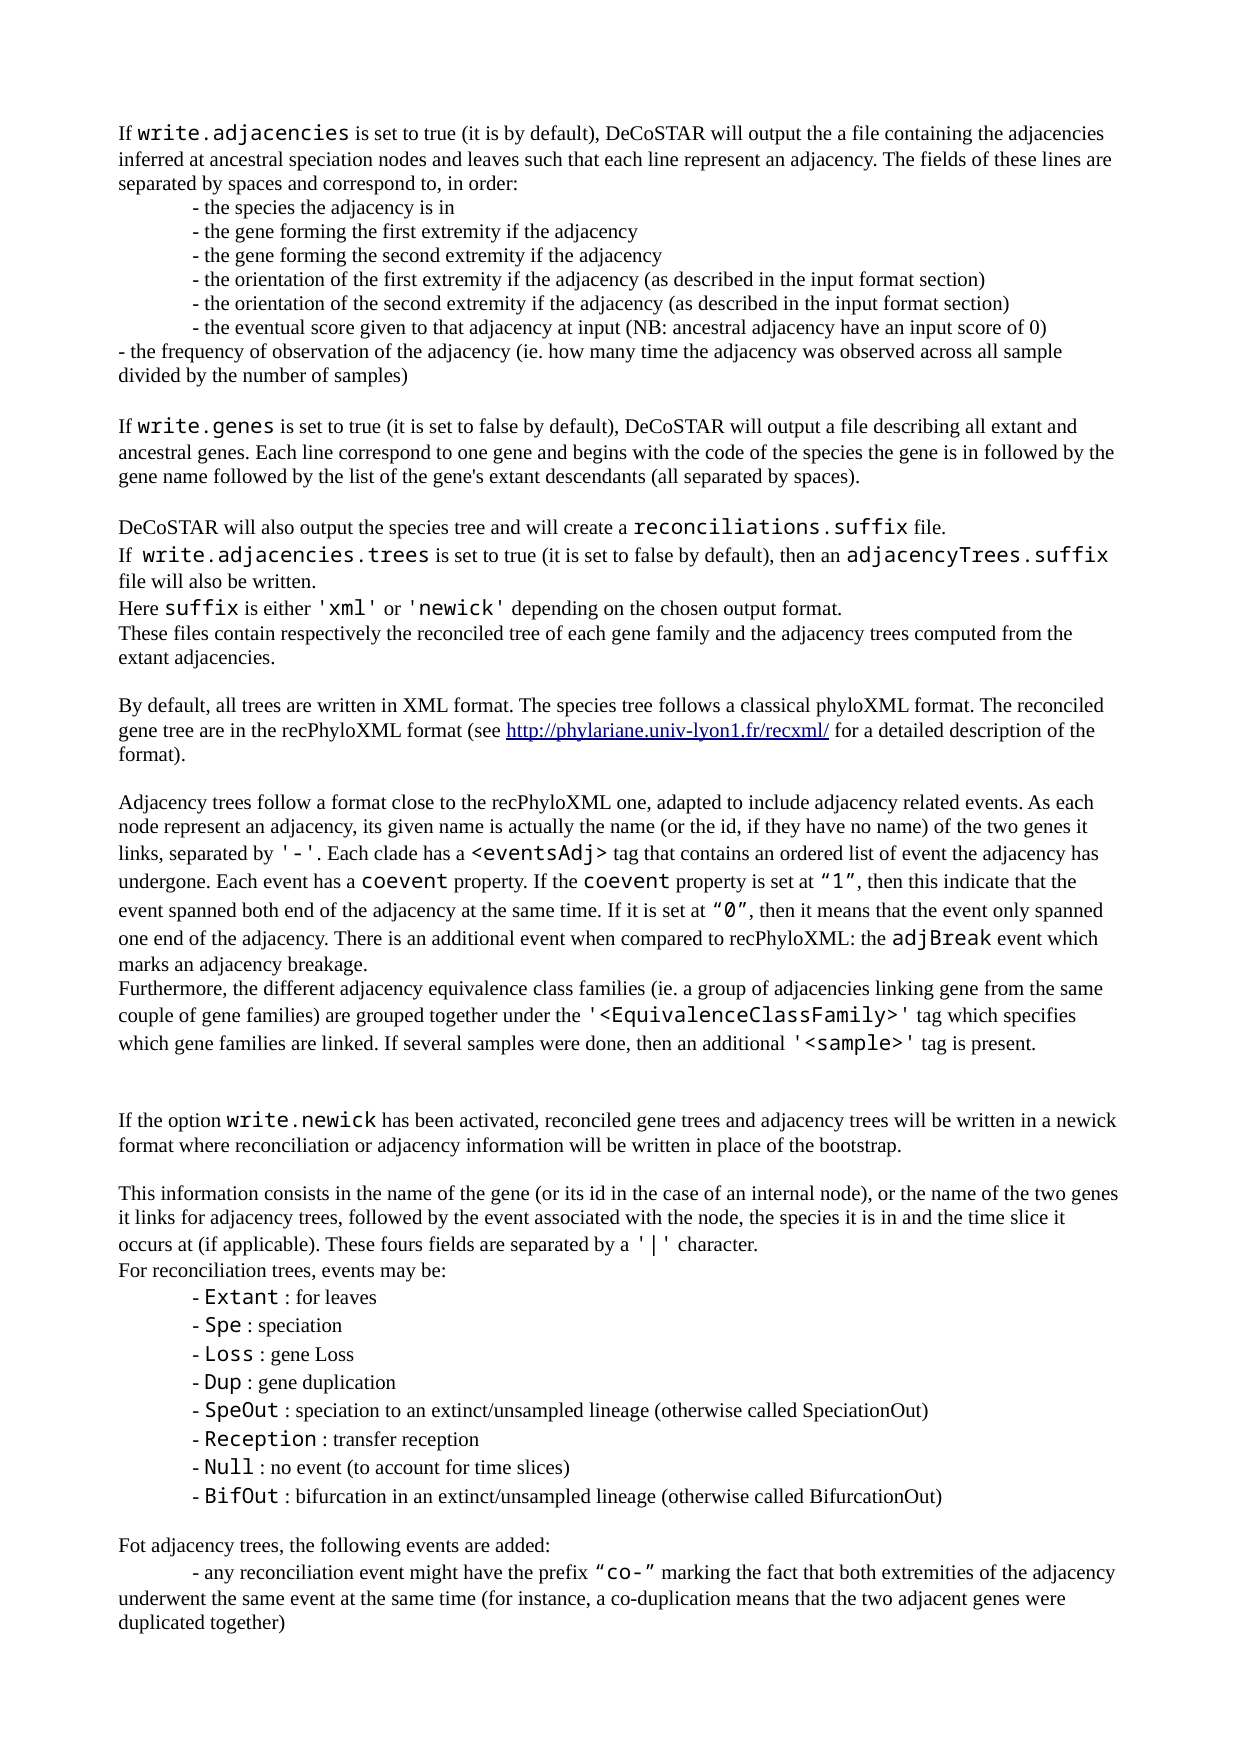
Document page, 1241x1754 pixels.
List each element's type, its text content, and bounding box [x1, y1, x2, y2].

text Fot adjacency trees, the following events are added: [118, 1533, 1122, 1557]
text - Loss : gene Loss [118, 1339, 1122, 1367]
text - Dup : gene duplication [118, 1367, 1122, 1396]
text - Reception : transfer reception [118, 1424, 1122, 1452]
text - Extant : for leaves [118, 1282, 1122, 1310]
text Furthermore, the different adjacency equivalence class families (ie. a group of adjacencies linking gene from the same couple of gene families) are grouped together under the '<EquivalenceClassFamily>' tag which specifies which gene families are linked. If several samples were done, then an additional '<sample>' tag is present. [118, 976, 1122, 1057]
text - the eventual score given to that adjacency at input (NB: ancestral adjacency have an input score of 0) [118, 315, 1122, 339]
text - the frequency of observation of the adjacency (ie. how many time the adjacency was observed across all sample divided by the number of samples) [118, 339, 1122, 387]
text If the option write.newick has been activated, reconciled gene trees and adjacency trees will be written in a newick format where reconciliation or adjacency information will be written in place of the bootstrap. [118, 1105, 1122, 1157]
text If write.adjacencies is set to true (it is by default), DeCoSTAR will output the a file containing the adjacencies inferred at ancestral speciation nodes and leaves such that each line represent an adjacency. The fields of these lines are separated by spaces and correspond to, in order: [118, 118, 1122, 195]
text These files contain respectively the reconciled tree of each gene family and the adjacency trees computed from the extant adjacencies. [118, 621, 1122, 669]
text - BifOut : bifurcation in an extinct/unsampled lineage (otherwise called BifurcationOut) [118, 1481, 1122, 1509]
text This information consists in the name of the gene (or its id in the case of an internal node), or the name of the two genes it links for adjacency trees, followed by the event associated with the node, the species it is in and the time slice it occurs at (if applicable). These fours fields are separated by a '|' character. [118, 1181, 1122, 1258]
text - the gene forming the second extremity if the adjacency [118, 243, 1122, 267]
text - Null : no event (to account for time slices) [118, 1452, 1122, 1481]
text - any reconciliation event might have the prefix “co-” marking the fact that both extremities of the adjacency underwent the same event at the same time (for instance, a co-duplication means that the two adjacent genes were duplicated together) [118, 1557, 1122, 1634]
text - the orientation of the second extremity if the adjacency (as described in the input format section) [118, 291, 1122, 315]
text - the species the adjacency is in [118, 195, 1122, 219]
text For reconciliation trees, events may be: [118, 1258, 1122, 1282]
text Adjacency trees follow a format close to the recPhyloXML one, adapted to include adjacency related events. As each node represent an adjacency, its given name is actually the name (or the id, if they have no name) of the two genes it links, separated by '-'. Each clade has a <eventsAdj> tag that contains an ordered list of event the adjacency has undergone. Each event has a coevent property. If the coevent property is set at “1”, then this indicate that the event spanned both end of the adjacency at the same time. If it is set at “0”, then it means that the event only spanned one end of the adjacency. There is an additional event when compared to recPhyloXML: the adjBreak event which marks an adjacency breakage. [118, 790, 1122, 976]
text - SpeOut : speciation to an extinct/unsampled lineage (otherwise called SpeciationOut) [118, 1396, 1122, 1424]
text DeCoSTAR will also output the species tree and will create a reconciliations.suffix file. [118, 512, 1122, 540]
text - the gene forming the first extremity if the adjacency [118, 219, 1122, 243]
text - the orientation of the first extremity if the adjacency (as described in the input format section) [118, 267, 1122, 291]
text If write.adjacencies.trees is set to true (it is set to false by default), then an adjacencyTrees.suffix file will also be written. [118, 540, 1122, 593]
text - Spe : speciation [118, 1310, 1122, 1339]
text Here suffix is either 'xml' or 'newick' depending on the chosen output format. [118, 593, 1122, 621]
text By default, all trees are written in XML format. The species tree follows a classical phyloXML format. The reconciled gene tree are in the recPhyloXML format (see http://phylariane.univ-lyon1.fr/recxml/ for a detailed description of the format). [118, 693, 1122, 766]
text If write.genes is set to true (it is set to false by default), DeCoSTAR will output a file describing all extant and ancestral genes. Each line correspond to one gene and begins with the code of the species the gene is in followed by the gene name followed by the list of the gene's extant descendants (all separated by spaces). [118, 411, 1122, 488]
